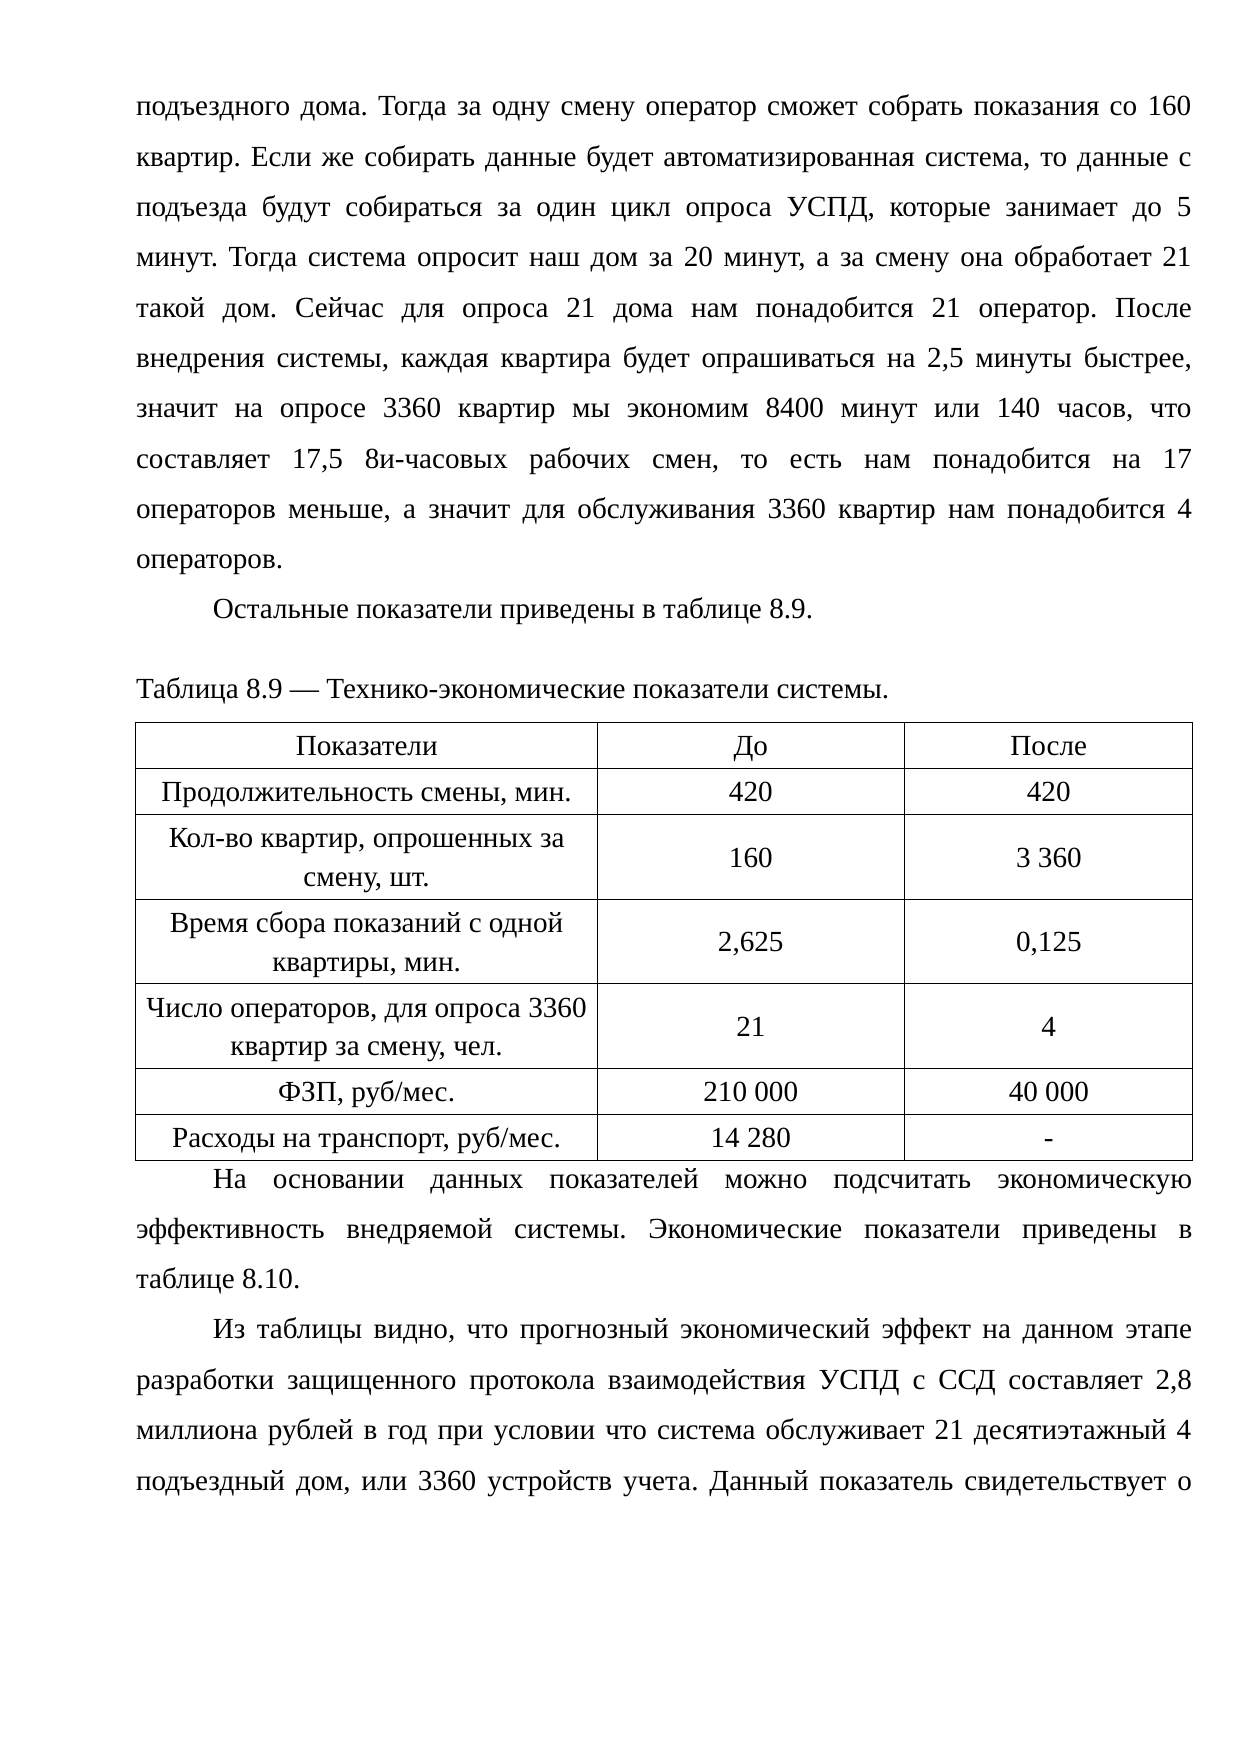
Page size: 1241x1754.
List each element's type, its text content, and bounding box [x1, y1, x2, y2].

table_cell ФЗП, руб/мес. [136, 1069, 597, 1114]
table_cell 21 [598, 984, 904, 1068]
table_cell Расходы на транспорт, руб/мес. [136, 1115, 597, 1160]
table_cell 2,625 [598, 900, 904, 983]
text Таблица 8.9 — Технико-экономические показатели системы. [136, 671, 1193, 705]
table_cell 14 280 [598, 1115, 904, 1160]
table_header До [598, 723, 904, 768]
table_cell Время сбора показаний с одной квартиры, мин. [136, 900, 597, 983]
table_cell 0,125 [905, 900, 1192, 983]
table_cell Число операторов, для опроса 3360 квартир за смену, чел. [136, 984, 597, 1068]
table_cell 40 000 [905, 1069, 1192, 1114]
table_cell 210 000 [598, 1069, 904, 1114]
text На основании данных показателей можно подсчитать экономическую эффективность внедряемой системы. Экономические показатели приведены в таблице 8.10. [136, 1161, 1193, 1295]
table_cell - [905, 1115, 1192, 1160]
table_header Показатели [136, 723, 597, 768]
table_cell 420 [598, 769, 904, 814]
table_cell Кол-во квартир, опрошенных за смену, шт. [136, 815, 597, 898]
table_cell 420 [905, 769, 1192, 814]
table_cell 4 [905, 984, 1192, 1068]
text подъездного дома. Тогда за одну смену оператор сможет собрать показания со 160 квартир. Если же собирать данные будет автоматизированная система, то данные с подъезда будут собираться за один цикл опроса УСПД, которые занимает до 5 минут. Тогда система опросит наш дом за 20 минут, а за смену она обработает 21 такой дом. Сейчас для опроса 21 дома нам понадобится 21 оператор. После внедрения системы, каждая квартира будет опрашиваться на 2,5 минуты быстрее, значит на опросе 3360 квартир мы экономим 8400 минут или 140 часов, что составляет 17,5 8и-часовых рабочих смен, то есть нам понадобится на 17 операторов меньше, а значит для обслуживания 3360 квартир нам понадобится 4 операторов. [136, 88, 1193, 575]
table_cell 3 360 [905, 815, 1192, 898]
text Остальные показатели приведены в таблице 8.9. [136, 592, 1193, 625]
table_cell Продолжительность смены, мин. [136, 769, 597, 814]
table_header После [905, 723, 1192, 768]
table_cell 160 [598, 815, 904, 898]
text Из таблицы видно, что прогнозный экономический эффект на данном этапе разработки защищенного протокола взаимодействия УСПД с ССД составляет 2,8 миллиона рублей в год при условии что система обслуживает 21 десятиэтажный 4 подъездный дом, или 3360 устройств учета. Данный показатель свидетельствует о [136, 1312, 1193, 1496]
